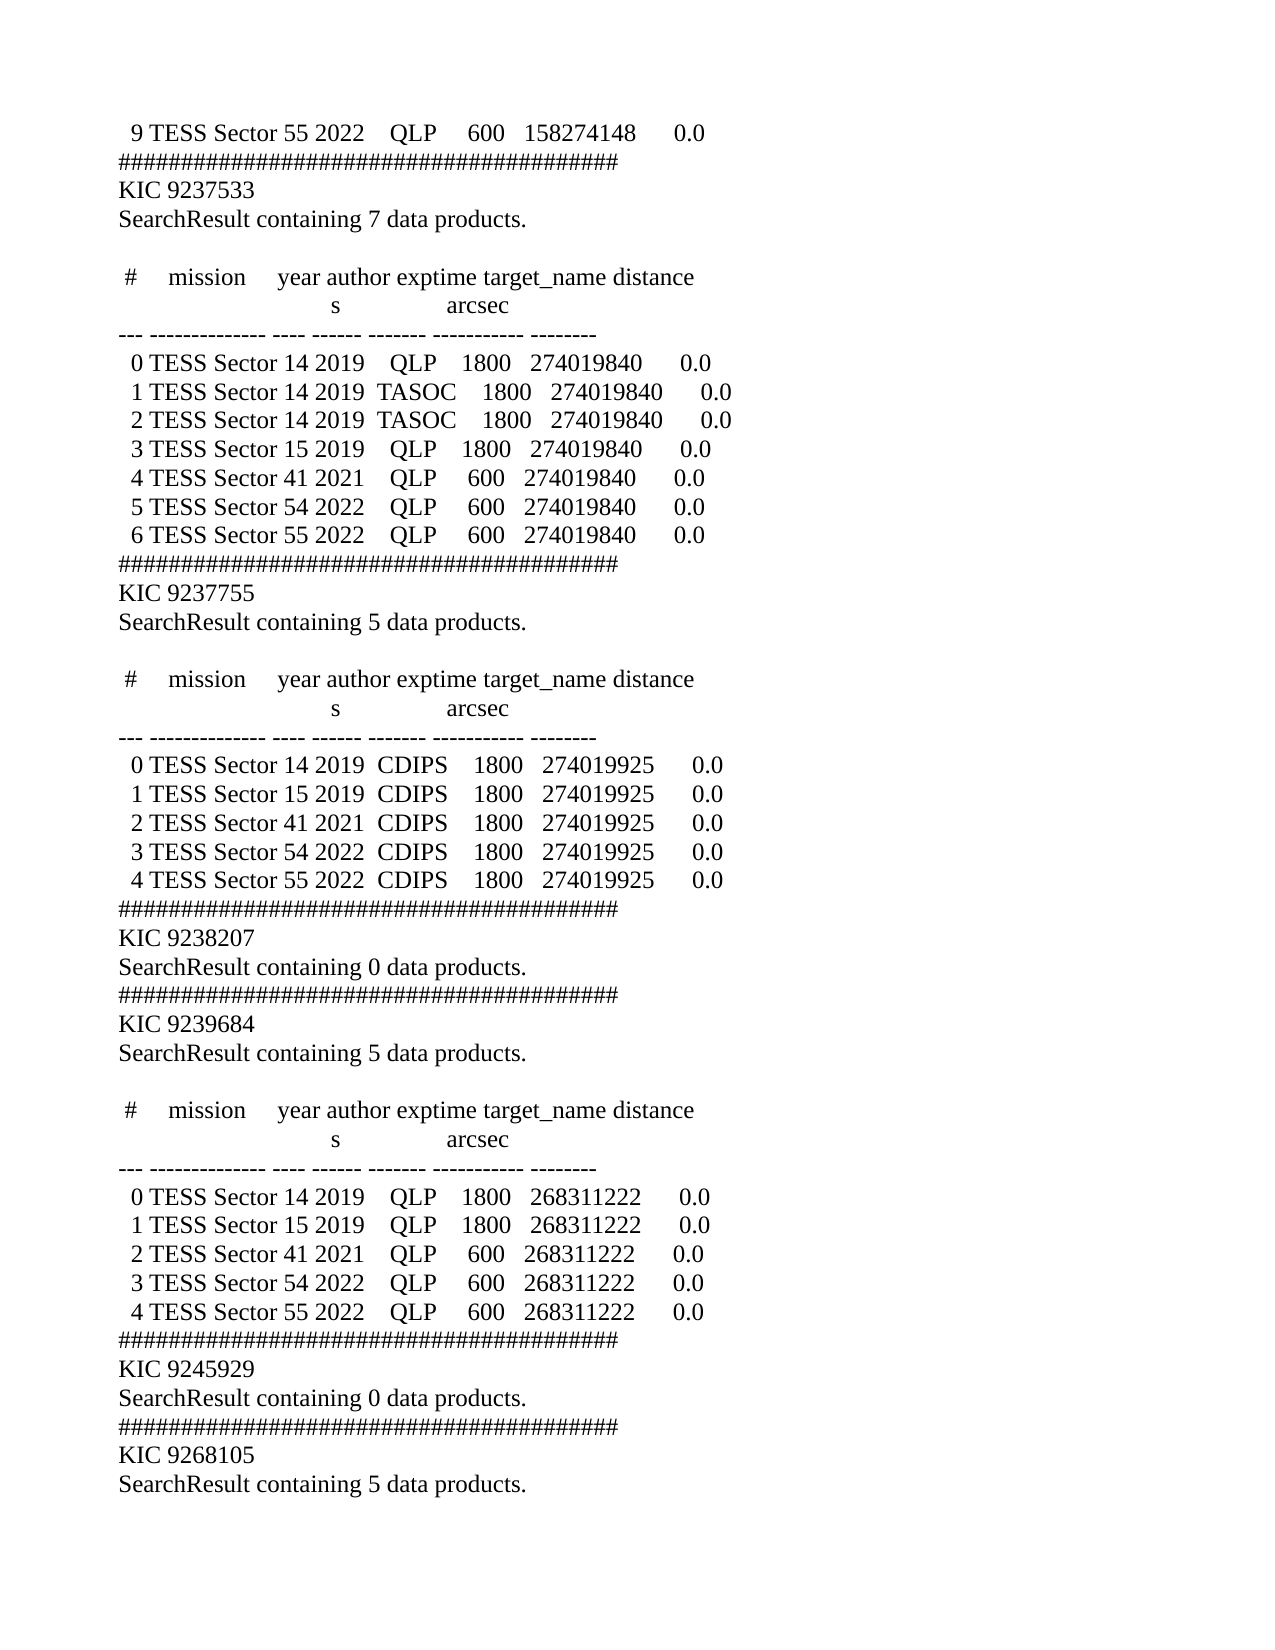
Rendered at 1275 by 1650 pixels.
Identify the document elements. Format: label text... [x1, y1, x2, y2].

text 0 TESS Sector 14 2019 QLP 1800 274019840 0.0 [118, 348, 1157, 377]
text 0 TESS Sector 14 2019 QLP 1800 268311222 0.0 [118, 1182, 1157, 1211]
text # mission year author exptime target_name distance [118, 664, 1157, 693]
text 4 TESS Sector 55 2022 QLP 600 268311222 0.0 [118, 1297, 1157, 1326]
text SearchResult containing 5 data products. [118, 607, 1157, 636]
text 1 TESS Sector 15 2019 CDIPS 1800 274019925 0.0 [118, 779, 1157, 808]
text 3 TESS Sector 15 2019 QLP 1800 274019840 0.0 [118, 434, 1157, 463]
text 2 TESS Sector 14 2019 TASOC 1800 274019840 0.0 [118, 406, 1157, 434]
text SearchResult containing 0 data products. [118, 952, 1157, 981]
text ######################################## [118, 549, 1157, 578]
text 2 TESS Sector 41 2021 QLP 600 268311222 0.0 [118, 1239, 1157, 1268]
text KIC 9268105 [118, 1441, 1157, 1469]
text s arcsec [118, 693, 1157, 722]
text ######################################## [118, 1412, 1157, 1441]
text SearchResult containing 5 data products. [118, 1469, 1157, 1498]
text s arcsec [118, 1124, 1157, 1153]
text SearchResult containing 0 data products. [118, 1383, 1157, 1412]
text 4 TESS Sector 55 2022 CDIPS 1800 274019925 0.0 [118, 866, 1157, 894]
text KIC 9245929 [118, 1354, 1157, 1383]
text # mission year author exptime target_name distance [118, 1096, 1157, 1124]
text 5 TESS Sector 54 2022 QLP 600 274019840 0.0 [118, 492, 1157, 521]
text KIC 9237533 [118, 176, 1157, 204]
text # mission year author exptime target_name distance [118, 262, 1157, 291]
text KIC 9237755 [118, 578, 1157, 607]
text KIC 9238207 [118, 923, 1157, 952]
text KIC 9239684 [118, 1009, 1157, 1038]
text ######################################## [118, 147, 1157, 176]
text SearchResult containing 5 data products. [118, 1038, 1157, 1067]
text 1 TESS Sector 14 2019 TASOC 1800 274019840 0.0 [118, 377, 1157, 406]
text s arcsec [118, 291, 1157, 319]
text --- -------------- ---- ------ ------- ----------- -------- [118, 319, 1157, 348]
text ######################################## [118, 1326, 1157, 1354]
text 6 TESS Sector 55 2022 QLP 600 274019840 0.0 [118, 521, 1157, 549]
text --- -------------- ---- ------ ------- ----------- -------- [118, 1153, 1157, 1182]
text 1 TESS Sector 15 2019 QLP 1800 268311222 0.0 [118, 1211, 1157, 1239]
text 3 TESS Sector 54 2022 QLP 600 268311222 0.0 [118, 1268, 1157, 1297]
text ######################################## [118, 981, 1157, 1009]
text ######################################## [118, 894, 1157, 923]
text 3 TESS Sector 54 2022 CDIPS 1800 274019925 0.0 [118, 837, 1157, 866]
text 0 TESS Sector 14 2019 CDIPS 1800 274019925 0.0 [118, 751, 1157, 779]
text 9 TESS Sector 55 2022 QLP 600 158274148 0.0 [118, 118, 1157, 147]
text 4 TESS Sector 41 2021 QLP 600 274019840 0.0 [118, 463, 1157, 492]
text SearchResult containing 7 data products. [118, 204, 1157, 233]
text 2 TESS Sector 41 2021 CDIPS 1800 274019925 0.0 [118, 808, 1157, 837]
text --- -------------- ---- ------ ------- ----------- -------- [118, 722, 1157, 751]
